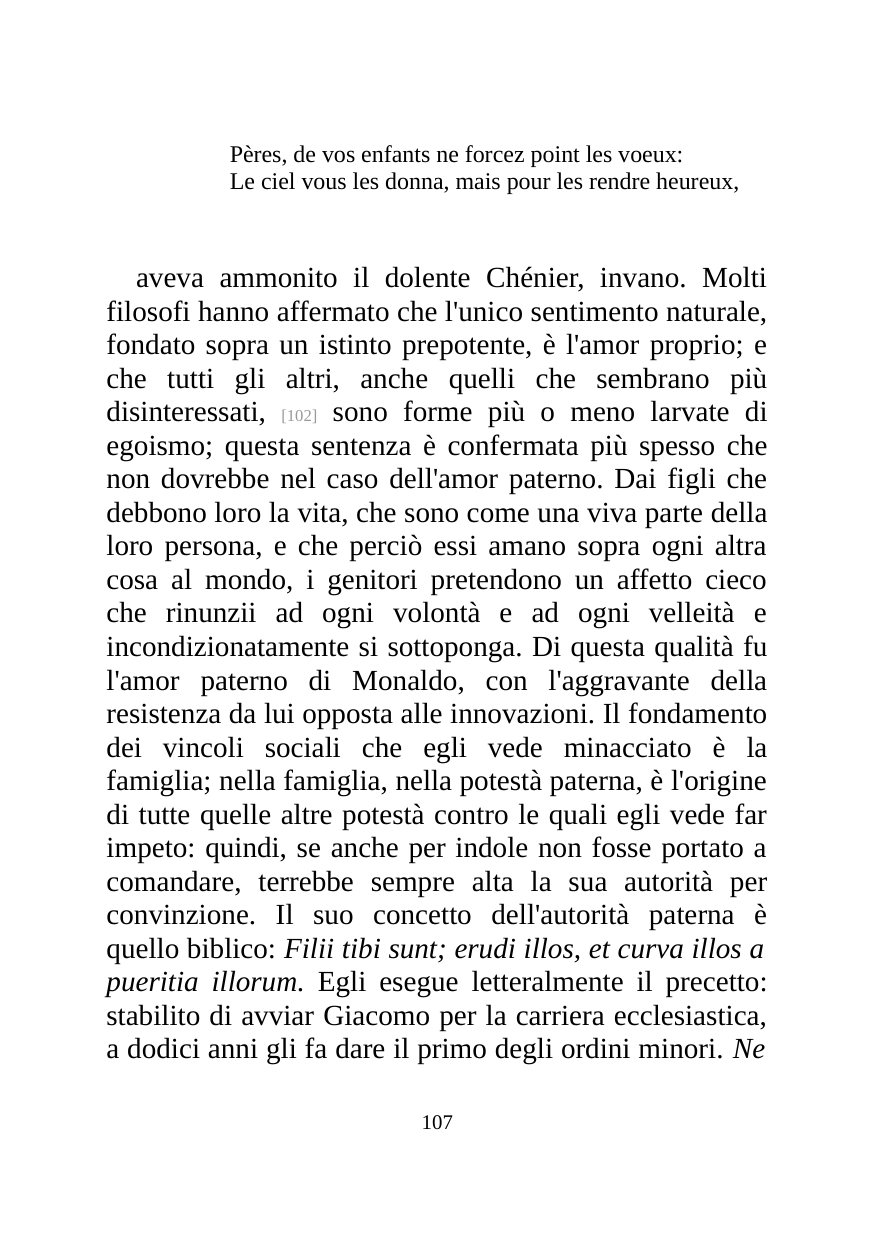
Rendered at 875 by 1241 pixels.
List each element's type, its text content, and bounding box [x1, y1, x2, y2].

text Pères, de vos enfants ne forcez point les voeux: [200, 140, 768, 167]
text aveva ammonito il dolente Chénier, invano. Molti filosofi hanno affermato che l'unico sentimento naturale, fondato sopra un istinto prepotente, è l'amor proprio; e che tutti gli altri, anche quelli che sembrano più disinteressati, [102] sono forme più o meno larvate di egoismo; questa sentenza è confermata più spesso che non dovrebbe nel caso dell'amor paterno. Dai figli che debbono loro la vita, che sono come una viva parte della loro persona, e che perciò essi amano sopra ogni altra cosa al mondo, i genitori pretendono un affetto cieco che rinunzii ad ogni volontà e ad ogni velleità e incondizionatamente si sottoponga. Di questa qualità fu l'amor paterno di Monaldo, con l'aggravante della resistenza da lui opposta alle innovazioni. Il fondamento dei vincoli sociali che egli vede minacciato è la famiglia; nella famiglia, nella potestà paterna, è l'origine di tutte quelle altre potestà contro le quali egli vede far impeto: quindi, se anche per indole non fosse portato a comandare, terrebbe sempre alta la sua autorità per convinzione. Il suo concetto dell'autorità paterna è quello biblico: Filii tibi sunt; erudi illos, et curva illos a pueritia illorum. Egli esegue letteralmente il precetto: stabilito di avviar Giacomo per la carriera ecclesiastica, a dodici anni gli fa dare il primo degli ordini minori. Ne [106, 260, 768, 1065]
text Le ciel vous les donna, mais pour les rendre heureux, [200, 167, 768, 195]
